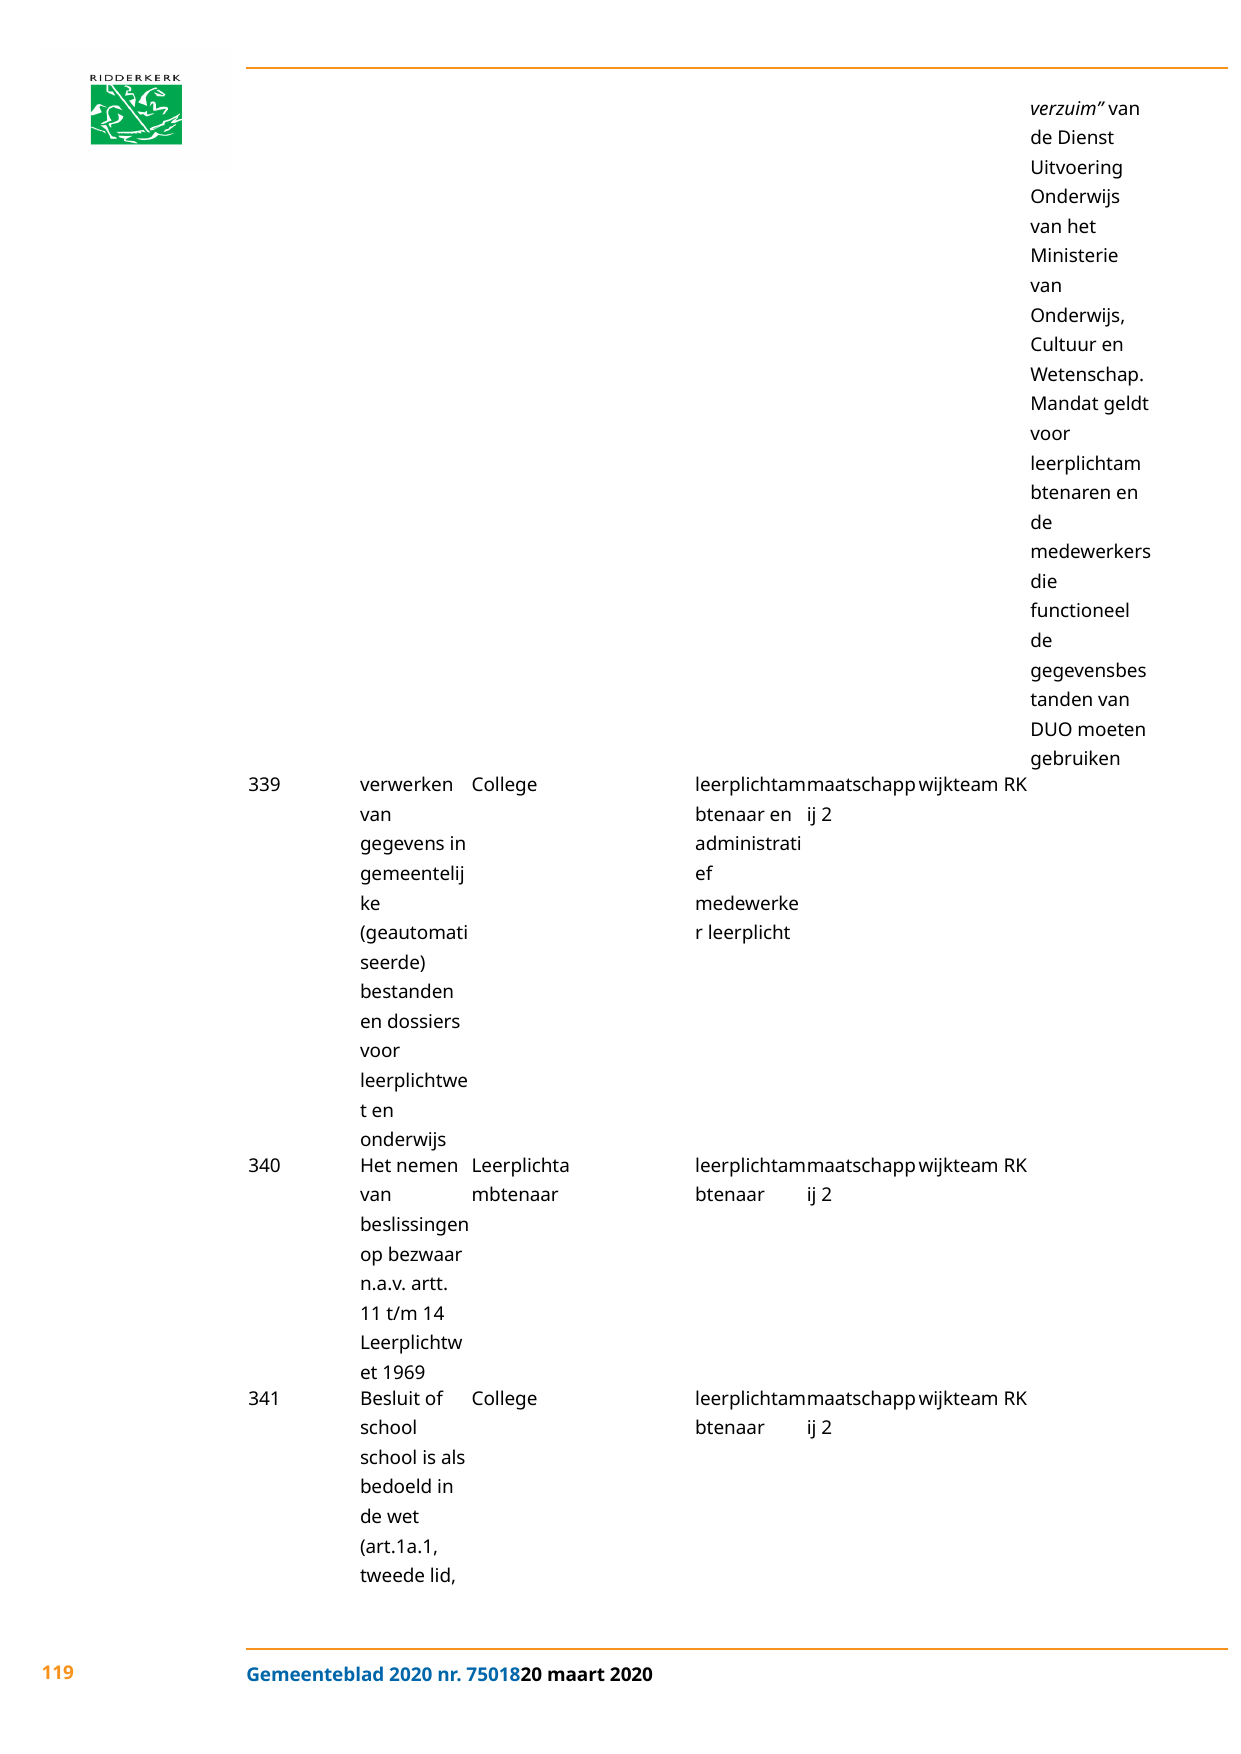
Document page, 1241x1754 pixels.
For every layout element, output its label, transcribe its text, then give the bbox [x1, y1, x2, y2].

table_cell [1030, 1385, 1152, 1588]
table_cell [583, 1152, 695, 1385]
table_cell [918, 95, 1030, 771]
table_cell College [471, 771, 583, 1152]
table_cell verzuim” van de Dienst Uitvoering Onderwijs van het Ministerie van Onderwijs, Cultuur en Wetenschap. Mandat geldt voor leerplichtambtenaren en de medewerkers die functioneel de gegevensbestanden van DUO moeten gebruiken [1030, 95, 1152, 771]
table_cell College [471, 1385, 583, 1588]
table_cell [471, 95, 583, 771]
table_cell [360, 95, 471, 771]
table_cell leerplichtambtenaar en administratief medewerker leerplicht [695, 771, 807, 1152]
table_cell [1030, 1152, 1152, 1385]
table_cell 340 [248, 1152, 360, 1385]
table_cell maatschappij 2 [807, 771, 918, 1152]
table_cell verwerken van gegevens in gemeentelijke (geautomatiseerde) bestanden en dossiers voor leerplichtwet en onderwijs [360, 771, 471, 1152]
table_cell 339 [248, 771, 360, 1152]
table_cell [1030, 771, 1152, 1152]
table_cell [695, 95, 807, 771]
table_cell [583, 1385, 695, 1588]
table_cell maatschappij 2 [807, 1385, 918, 1588]
table_cell leerplichtambtenaar [695, 1152, 807, 1385]
table_cell Het nemen van beslissingen op bezwaar n.a.v. artt. 11 t/m 14 Leerplichtwet 1969 [360, 1152, 471, 1385]
table_cell 341 [248, 1385, 360, 1588]
table_cell [583, 771, 695, 1152]
picture [41, 47, 231, 172]
table_cell leerplichtambtenaar [695, 1385, 807, 1588]
table_cell [248, 95, 360, 771]
table_cell [807, 95, 918, 771]
table_cell Besluit of school school is als bedoeld in de wet (art.1a.1, tweede lid, [360, 1385, 471, 1588]
table_cell [583, 95, 695, 771]
table_cell wijkteam RK [918, 1152, 1030, 1385]
table_cell wijkteam RK [918, 771, 1030, 1152]
table_cell maatschappij 2 [807, 1152, 918, 1385]
table_cell Leerplichtambtenaar [471, 1152, 583, 1385]
table_cell wijkteam RK [918, 1385, 1030, 1588]
